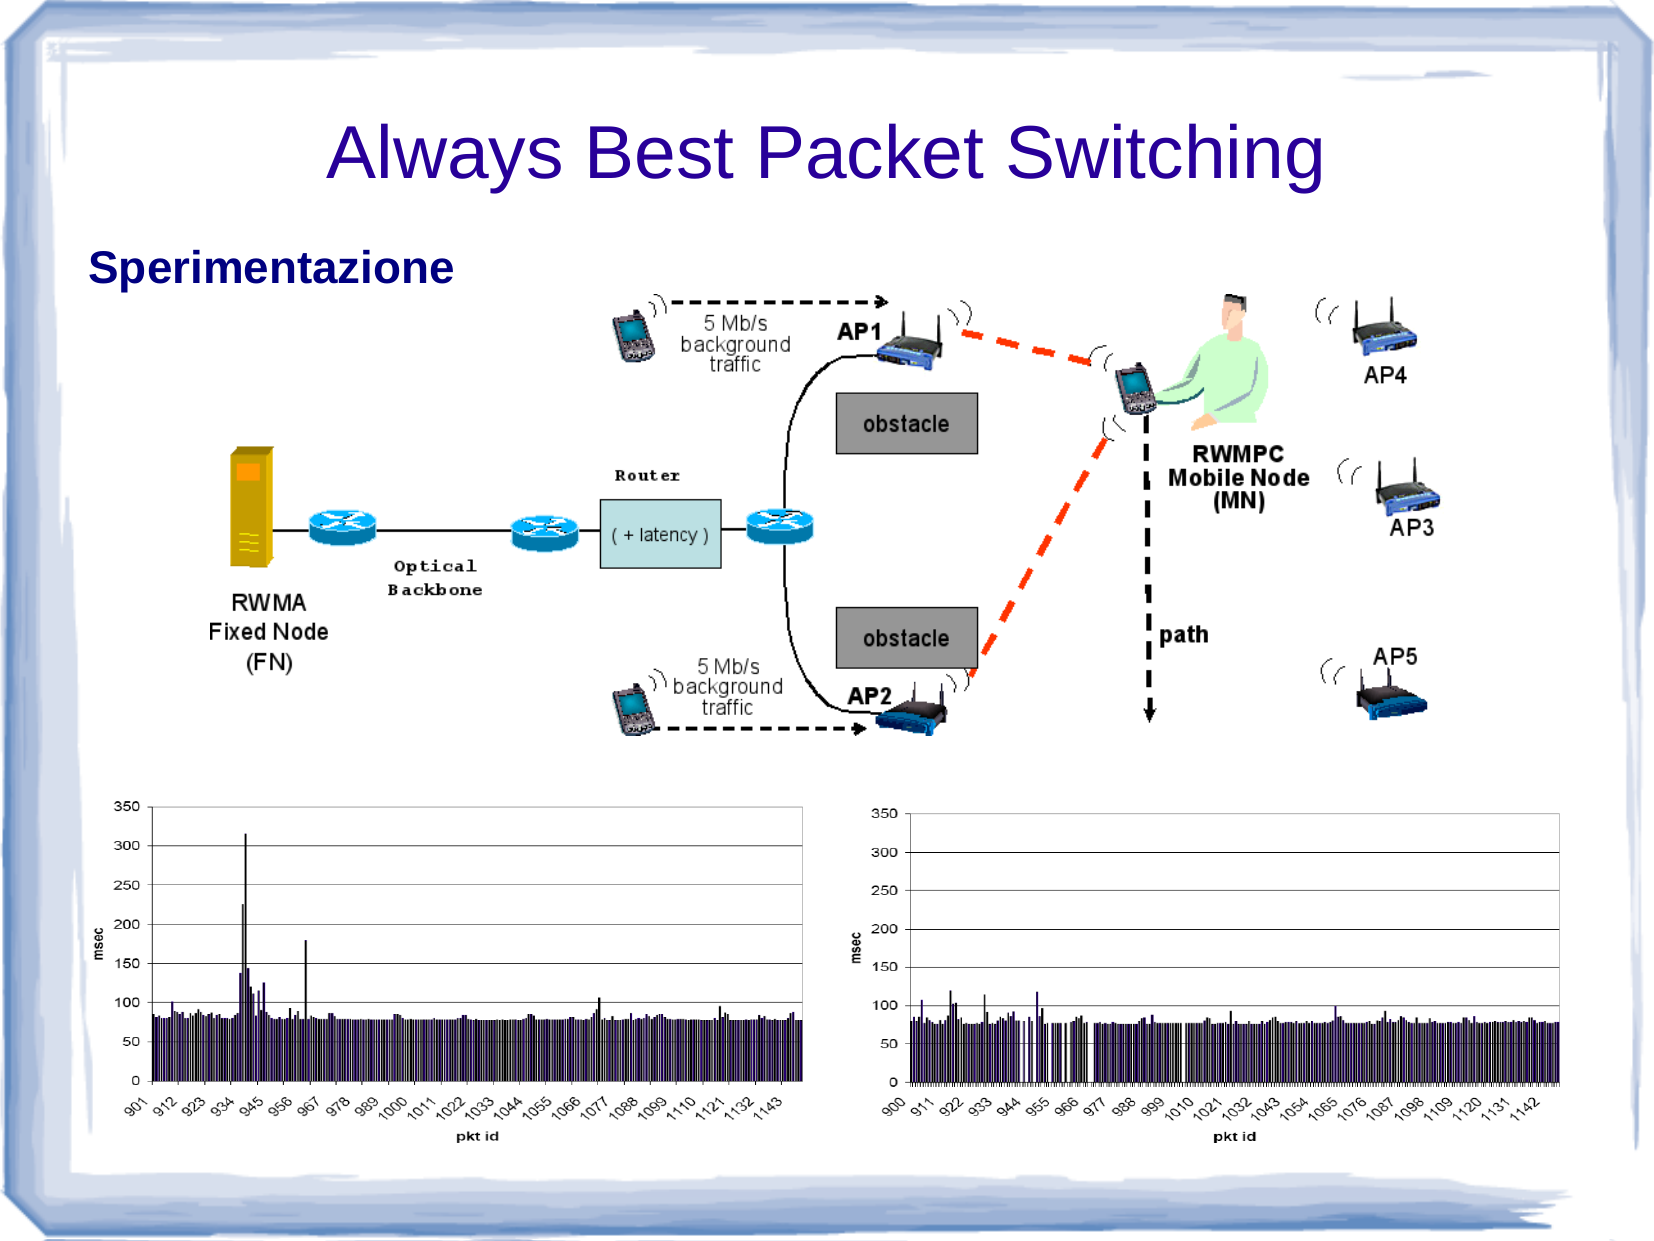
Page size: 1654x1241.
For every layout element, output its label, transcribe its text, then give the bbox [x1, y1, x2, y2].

title Always Best Packet Switching [82, 56, 1571, 250]
picture [0, 0, 1654, 1241]
list Sperimentazione [88, 242, 473, 371]
